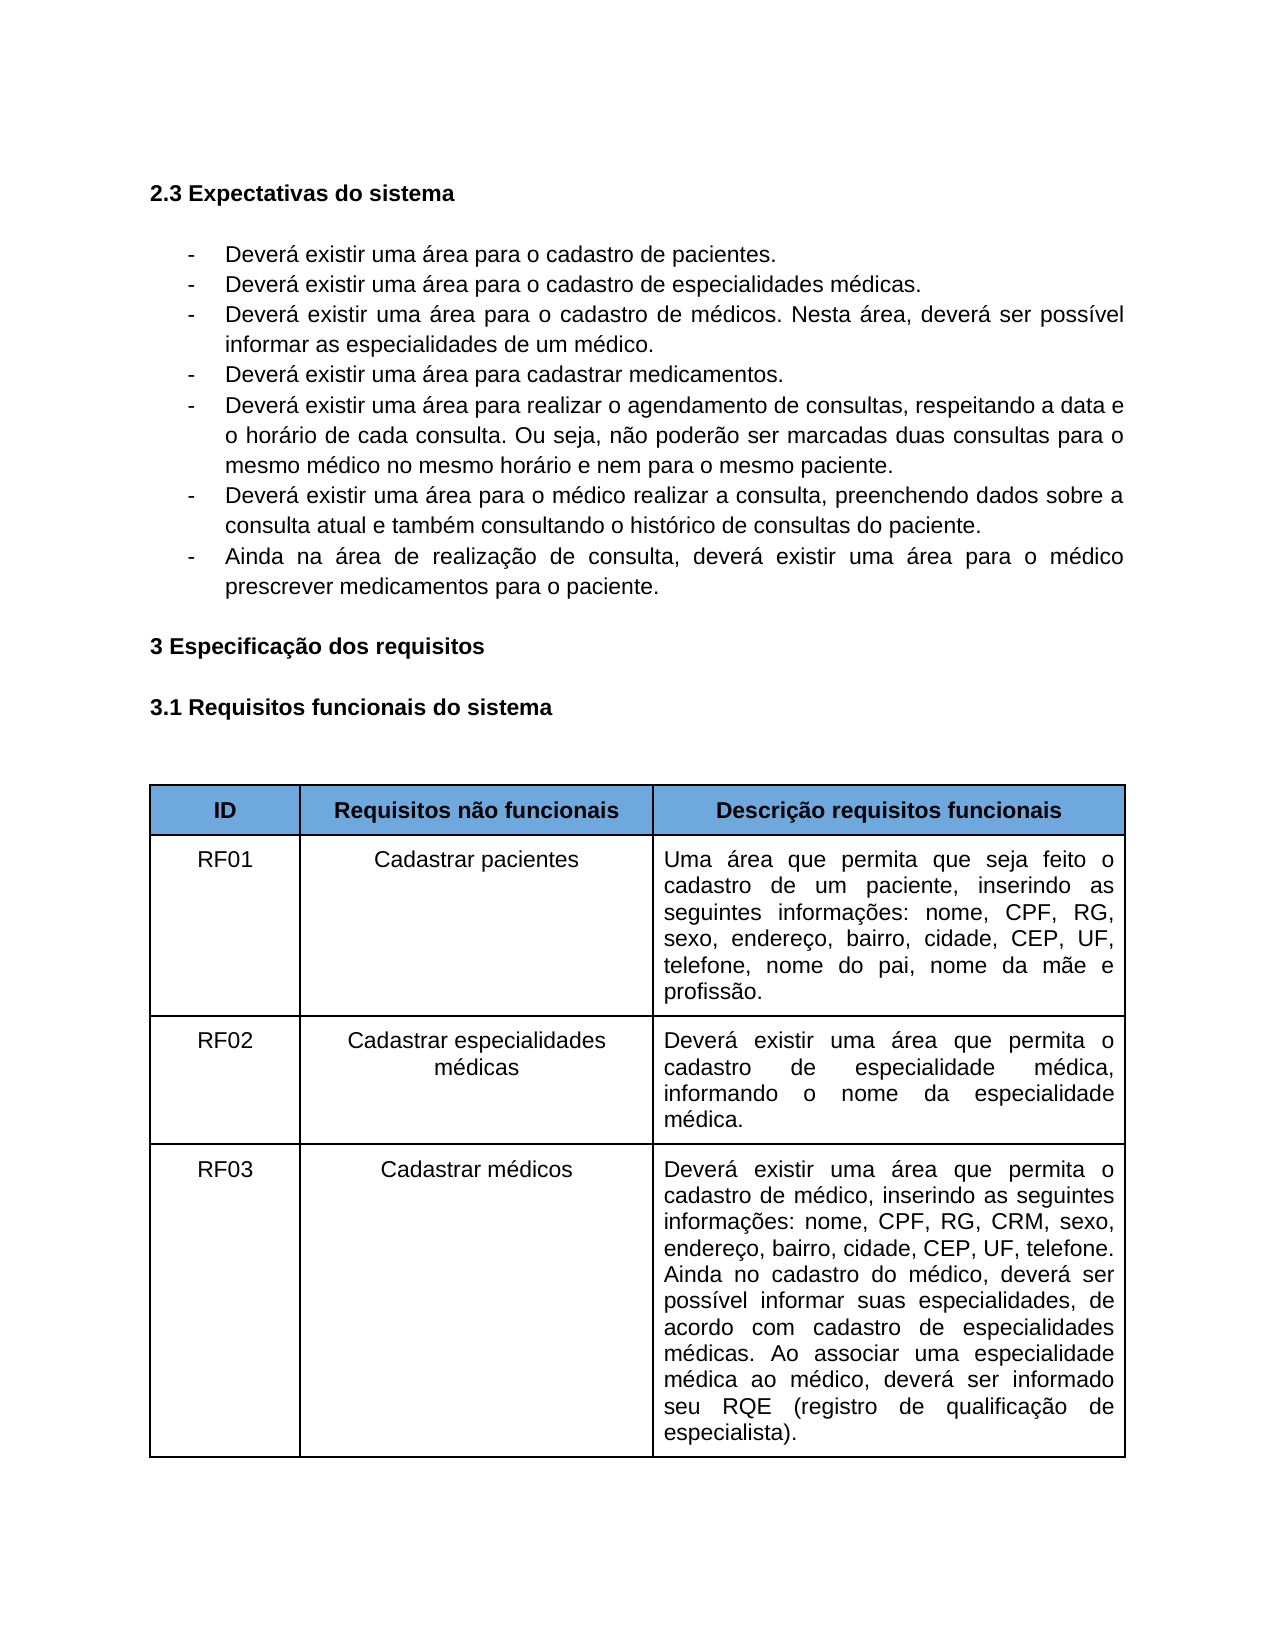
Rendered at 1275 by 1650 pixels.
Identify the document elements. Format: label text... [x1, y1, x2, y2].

list Ainda na área de realização de consulta, deverá existir uma área para o médico prescrever medicamentos para o paciente. [187, 543, 1125, 599]
table_header Requisitos não funcionais [301, 786, 652, 834]
table_cell RF01 [151, 836, 299, 1015]
table_cell Cadastrar especialidades médicas [301, 1017, 652, 1143]
list Deverá existir uma área para o cadastro de pacientes. [187, 241, 1125, 267]
list Deverá existir uma área para o médico realizar a consulta, preenchendo dados sobre a consulta atual e também consultando o histórico de consultas do paciente. [187, 482, 1125, 539]
table_cell RF03 [151, 1145, 299, 1456]
table_cell Deverá existir uma área que permita o cadastro de médico, inserindo as seguintes informações: nome, CPF, RG, CRM, sexo, endereço, bairro, cidade, CEP, UF, telefone. Ainda no cadastro do médico, deverá ser possível informar suas especialidades, de acordo com cadastro de especialidades médicas. Ao associar uma especialidade médica ao médico, deverá ser informado seu RQE (registro de qualificação de especialista). [654, 1145, 1124, 1456]
table_header Descrição requisitos funcionais [654, 786, 1124, 834]
text 3.1 Requisitos funcionais do sistema [150, 694, 1125, 720]
text 3 Especificação dos requisitos [150, 633, 1125, 660]
table_cell RF02 [151, 1017, 299, 1143]
table_cell Cadastrar pacientes [301, 836, 652, 1015]
table_cell Cadastrar médicos [301, 1145, 652, 1456]
list Deverá existir uma área para o cadastro de especialidades médicas. [187, 271, 1125, 297]
text 2.3 Expectativas do sistema [150, 180, 1125, 207]
table_cell Deverá existir uma área que permita o cadastro de especialidade médica, informando o nome da especialidade médica. [654, 1017, 1124, 1143]
list Deverá existir uma área para cadastrar medicamentos. [187, 361, 1125, 388]
list Deverá existir uma área para realizar o agendamento de consultas, respeitando a data e o horário de cada consulta. Ou seja, não poderão ser marcadas duas consultas para o mesmo médico no mesmo horário e nem para o mesmo paciente. [187, 392, 1125, 478]
list Deverá existir uma área para o cadastro de médicos. Nesta área, deverá ser possível informar as especialidades de um médico. [187, 301, 1125, 358]
table_cell Uma área que permita que seja feito o cadastro de um paciente, inserindo as seguintes informações: nome, CPF, RG, sexo, endereço, bairro, cidade, CEP, UF, telefone, nome do pai, nome da mãe e profissão. [654, 836, 1124, 1015]
table_header ID [151, 786, 299, 834]
